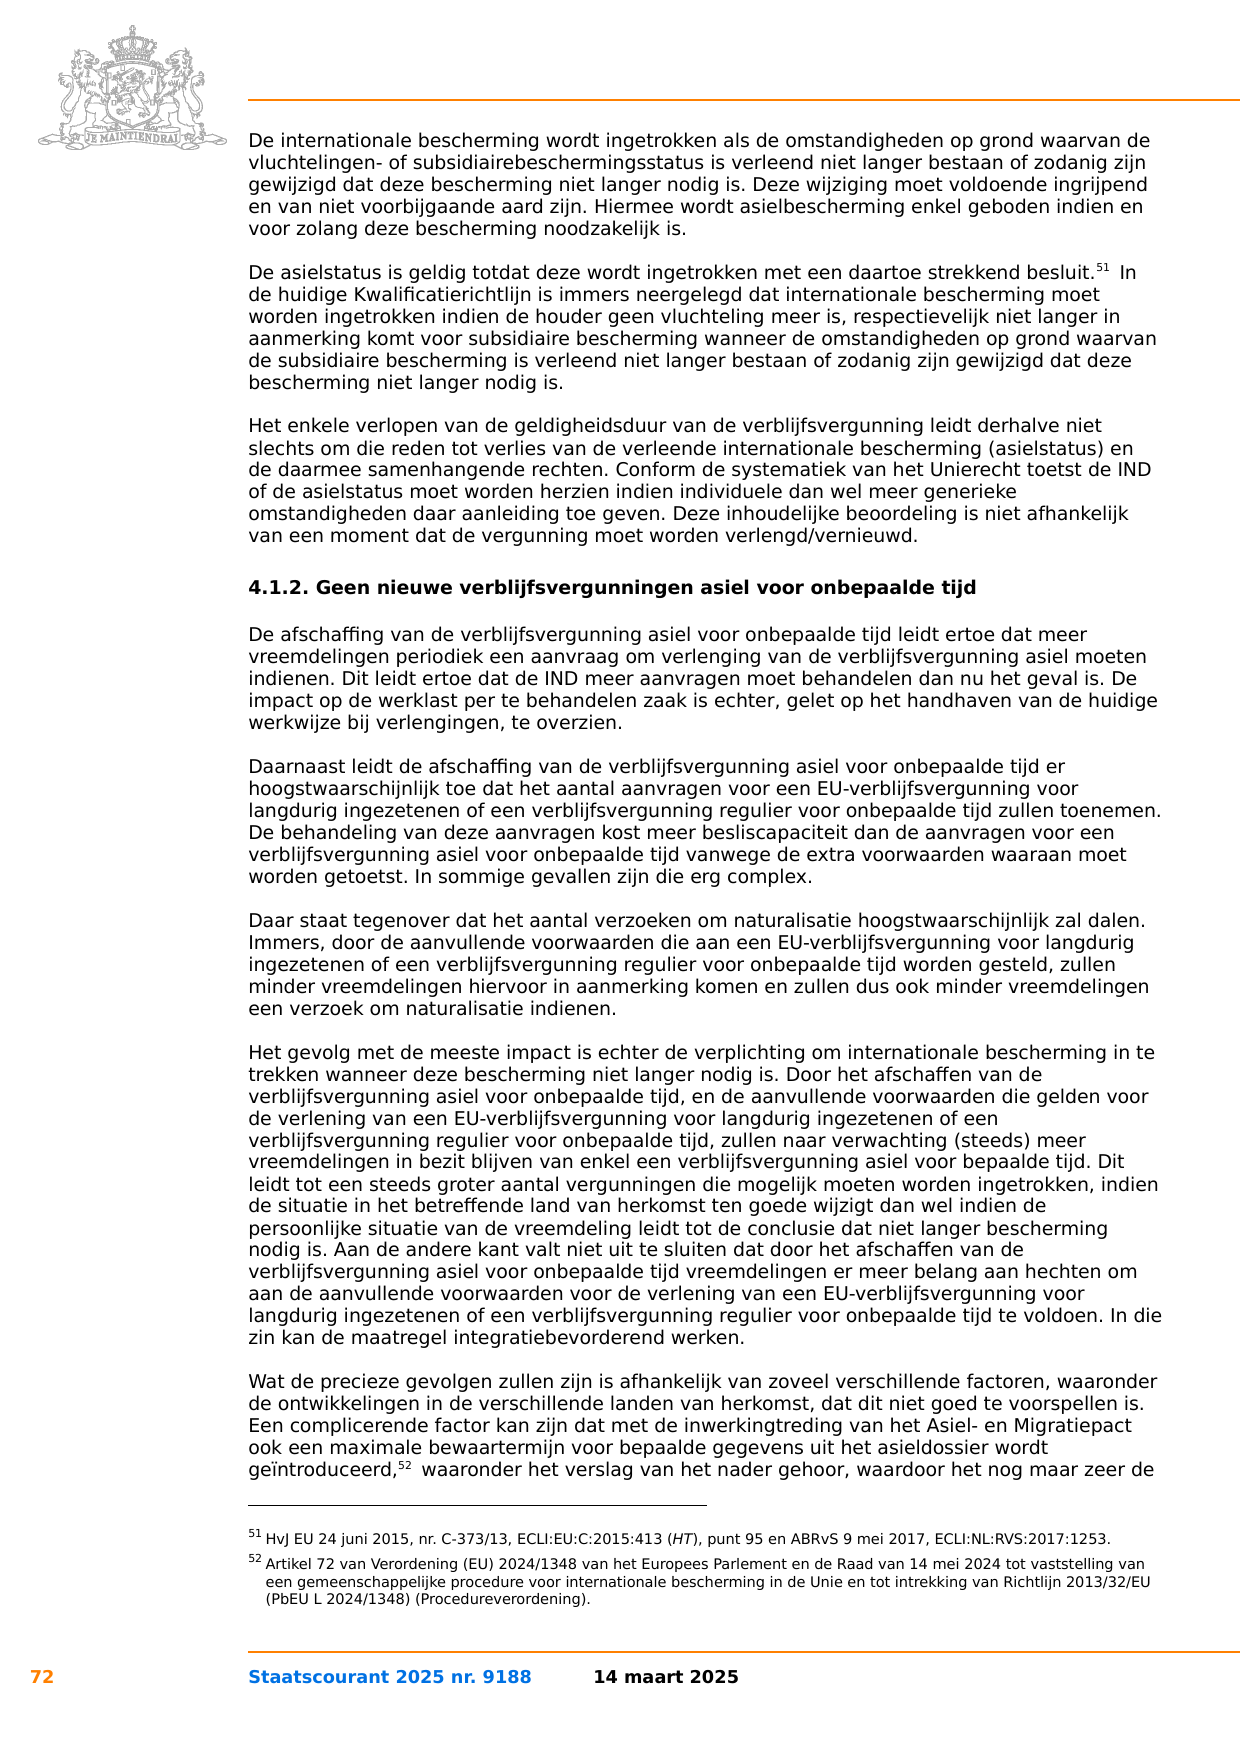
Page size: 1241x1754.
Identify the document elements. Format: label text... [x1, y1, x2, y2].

text HvJ EU 24 juni 2015, nr. C‑373/13, ECLI:EU:C:2015:413 (HT), punt 95 en ABRvS 9 mei 2017, ECLI:NL:RVS:2017:1253. [248, 1527, 1163, 1549]
text Wat de precieze gevolgen zullen zijn is afhankelijk van zoveel verschillende factoren, waaronder de ontwikkelingen in de verschillende landen van herkomst, dat dit niet goed te voorspellen is. Een complicerende factor kan zijn dat met de inwerkingtreding van het Asiel- en Migratiepact ook een maximale bewaartermijn voor bepaalde gegevens uit het asieldossier wordt geïntroduceerd, waaronder het verslag van het nader gehoor, waardoor het nog maar zeer de [248, 1371, 1163, 1481]
text De asielstatus is geldig totdat deze wordt ingetrokken met een daartoe strekkend besluit. In de huidige Kwalificatierichtlijn is immers neergelegd dat internationale bescherming moet worden ingetrokken indien de houder geen vluchteling meer is, respectievelijk niet langer in aanmerking komt voor subsidiaire bescherming wanneer de omstandigheden op grond waarvan de subsidiaire bescherming is verleend niet langer bestaan of zodanig zijn gewijzigd dat deze bescherming niet langer nodig is. [248, 262, 1163, 393]
text Het enkele verlopen van de geldigheidsduur van de verblijfsvergunning leidt derhalve niet slechts om die reden tot verlies van de verleende internationale bescherming (asielstatus) en de daarmee samenhangende rechten. Conform de systematiek van het Unierecht toetst de IND of de asielstatus moet worden herzien indien individuele dan wel meer generieke omstandigheden daar aanleiding toe geven. Deze inhoudelijke beoordeling is niet afhankelijk van een moment dat de vergunning moet worden verlengd/vernieuwd. [248, 415, 1163, 547]
text De afschaffing van de verblijfsvergunning asiel voor onbepaalde tijd leidt ertoe dat meer vreemdelingen periodiek een aanvraag om verlenging van de verblijfsvergunning asiel moeten indienen. Dit leidt ertoe dat de IND meer aanvragen moet behandelen dan nu het geval is. De impact op de werklast per te behandelen zaak is echter, gelet op het handhaven van de huidige werkwijze bij verlengingen, te overzien. [248, 624, 1163, 734]
text Het gevolg met de meeste impact is echter de verplichting om internationale bescherming in te trekken wanneer deze bescherming niet langer nodig is. Door het afschaffen van de verblijfsvergunning asiel voor onbepaalde tijd, en de aanvullende voorwaarden die gelden voor de verlening van een EU-verblijfsvergunning voor langdurig ingezetenen of een verblijfsvergunning regulier voor onbepaalde tijd, zullen naar verwachting (steeds) meer vreemdelingen in bezit blijven van enkel een verblijfsvergunning asiel voor bepaalde tijd. Dit leidt tot een steeds groter aantal vergunningen die mogelijk moeten worden ingetrokken, indien de situatie in het betreffende land van herkomst ten goede wijzigt dan wel indien de persoonlijke situatie van de vreemdeling leidt tot de conclusie dat niet langer bescherming nodig is. Aan de andere kant valt niet uit te sluiten dat door het afschaffen van de verblijfsvergunning asiel voor onbepaalde tijd vreemdelingen er meer belang aan hechten om aan de aanvullende voorwaarden voor de verlening van een EU-verblijfsvergunning voor langdurig ingezetenen of een verblijfsvergunning regulier voor onbepaalde tijd te voldoen. In die zin kan de maatregel integratiebevorderend werken. [248, 1042, 1163, 1349]
text Daarnaast leidt de afschaffing van de verblijfsvergunning asiel voor onbepaalde tijd er hoogstwaarschijnlijk toe dat het aantal aanvragen voor een EU-verblijfsvergunning voor langdurig ingezetenen of een verblijfsvergunning regulier voor onbepaalde tijd zullen toenemen. De behandeling van deze aanvragen kost meer besliscapaciteit dan de aanvragen voor een verblijfsvergunning asiel voor onbepaalde tijd vanwege de extra voorwaarden waaraan moet worden getoetst. In sommige gevallen zijn die erg complex. [248, 756, 1163, 888]
subtitle 4.1.2. Geen nieuwe verblijfsvergunningen asiel voor onbepaalde tijd [248, 577, 1163, 599]
text Artikel 72 van Verordening (EU) 2024/1348 van het Europees Parlement en de Raad van 14 mei 2024 tot vaststelling van een gemeenschappelijke procedure voor internationale bescherming in de Unie en tot intrekking van Richtlijn 2013/32/EU (PbEU L 2024/1348) (Procedureverordening). [248, 1552, 1163, 1608]
text Daar staat tegenover dat het aantal verzoeken om naturalisatie hoogstwaarschijnlijk zal dalen. Immers, door de aanvullende voorwaarden die aan een EU-verblijfsvergunning voor langdurig ingezetenen of een verblijfsvergunning regulier voor onbepaalde tijd worden gesteld, zullen minder vreemdelingen hiervoor in aanmerking komen en zullen dus ook minder vreemdelingen een verzoek om naturalisatie indienen. [248, 910, 1163, 1020]
text De internationale bescherming wordt ingetrokken als de omstandigheden op grond waarvan de vluchtelingen- of subsidiairebeschermingsstatus is verleend niet langer bestaan of zodanig zijn gewijzigd dat deze bescherming niet langer nodig is. Deze wijziging moet voldoende ingrijpend en van niet voorbijgaande aard zijn. Hiermee wordt asielbescherming enkel geboden indien en voor zolang deze bescherming noodzakelijk is. [248, 130, 1163, 240]
picture [38, 25, 227, 150]
